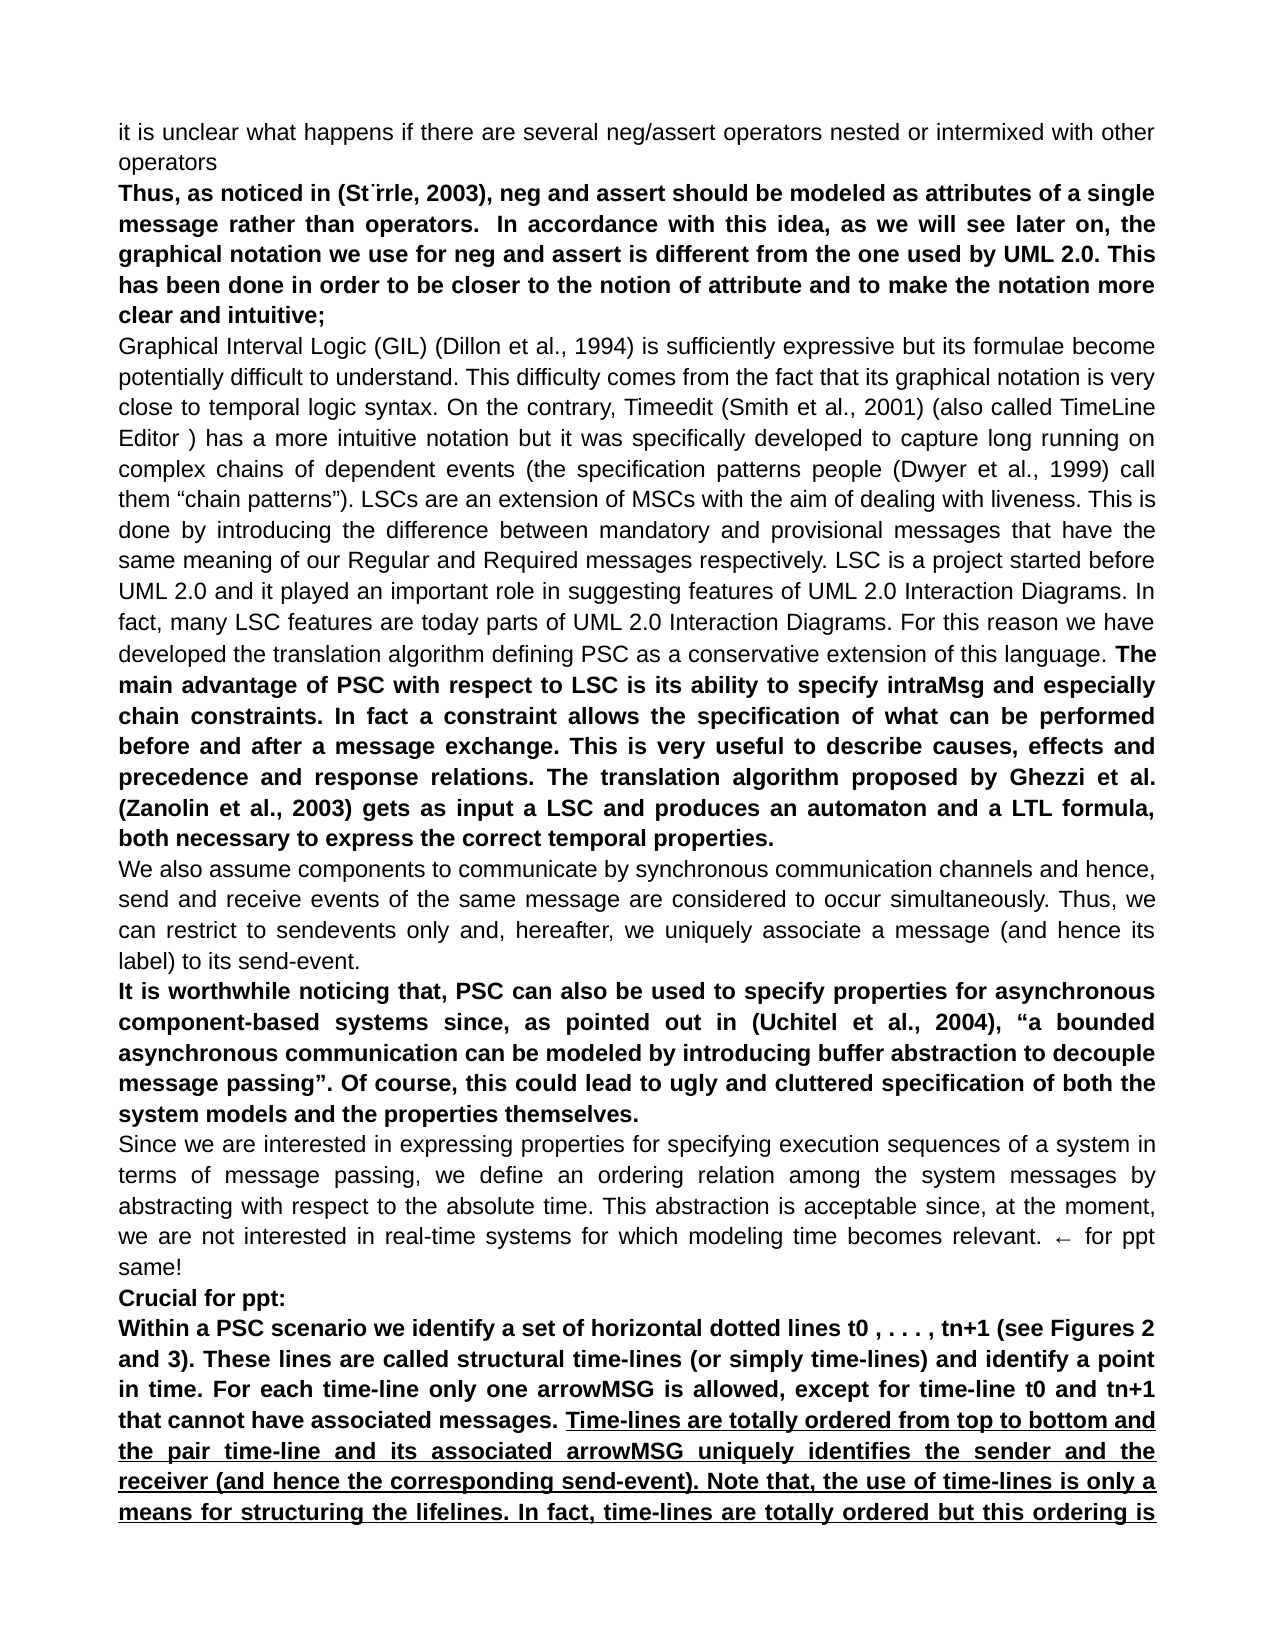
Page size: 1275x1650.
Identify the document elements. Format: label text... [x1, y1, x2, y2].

text means for structuring the lifelines. In fact, time-lines are totally ordered but this ordering is [118, 1493, 1157, 1522]
text It is worthwhile noticing that, PSC can also be used to specify properties for asynchronous component-based systems since, as pointed out in (Uchitel et al., 2004), “a bounded asynchronous communication can be modeled by introducing buffer abstraction to decouple message passing”. Of course, this could lead to ugly and cluttered specification of both the system models and the properties themselves. [118, 978, 1157, 1127]
text Thus, as noticed in (St ̈rrle, 2003), neg and assert should be modeled as attributes of a single message rather than operators. In accordance with this idea, as we will see later on, the graphical notation we use for neg and assert is different from the one used by UML 2.0. This has been done in order to be closer to the notion of attribute and to make the notation more clear and intuitive; [118, 179, 1157, 329]
text Within a PSC scenario we identify a set of horizontal dotted lines t0 , . . . , tn+1 (see Figures 2 and 3). These lines are called structural time-lines (or simply time-lines) and identify a point in time. For each time-line only one arrowMSG is allowed, except for time-line t0 and tn+1 that cannot have associated messages. Time-lines are totally ordered from top to bottom and the pair time-line and its associated arrowMSG uniquely identifies the sender and the [118, 1314, 1157, 1461]
text it is unclear what happens if there are several neg/assert operators nested or intermixed with other operators [118, 118, 1157, 176]
text receiver (and hence the corresponding send-event). Note that, the use of time-lines is only a [118, 1462, 1157, 1491]
text Graphical Interval Logic (GIL) (Dillon et al., 1994) is sufficiently expressive but its formulae become potentially difficult to understand. This difficulty comes from the fact that its graphical notation is very close to temporal logic syntax. On the contrary, Timeedit (Smith et al., 2001) (also called TimeLine Editor ) has a more intuitive notation but it was specifically developed to capture long running on complex chains of dependent events (the specification patterns people (Dwyer et al., 1999) call them “chain patterns”). LSCs are an extension of MSCs with the aim of dealing with liveness. This is done by introducing the difference between mandatory and provisional messages that have the same meaning of our Regular and Required messages respectively. LSC is a project started before UML 2.0 and it played an important role in suggesting features of UML 2.0 Interaction Diagrams. In fact, many LSC features are today parts of UML 2.0 Interaction Diagrams. For this reason we have developed the translation algorithm defining PSC as a conservative extension of this language. The main advantage of PSC with respect to LSC is its ability to specify intraMsg and especially chain constraints. In fact a constraint allows the specification of what can be performed before and after a message exchange. This is very useful to describe causes, effects and precedence and response relations. The translation algorithm proposed by Ghezzi et al. (Zanolin et al., 2003) gets as input a LSC and produces an automaton and a LTL formula, both necessary to express the correct temporal properties. [118, 332, 1157, 851]
text Crucial for ppt: [118, 1284, 1157, 1311]
text Since we are interested in expressing properties for specifying execution sequences of a system in terms of message passing, we define an ordering relation among the system messages by abstracting with respect to the absolute time. This abstraction is acceptable since, at the moment, we are not interested in real-time systems for which modeling time becomes relevant. ← for ppt same! [118, 1131, 1157, 1280]
text We also assume components to communicate by synchronous communication channels and hence, send and receive events of the same message are considered to occur simultaneously. Thus, we can restrict to sendevents only and, hereafter, we uniquely associate a message (and hence its label) to its send-event. [118, 855, 1157, 974]
